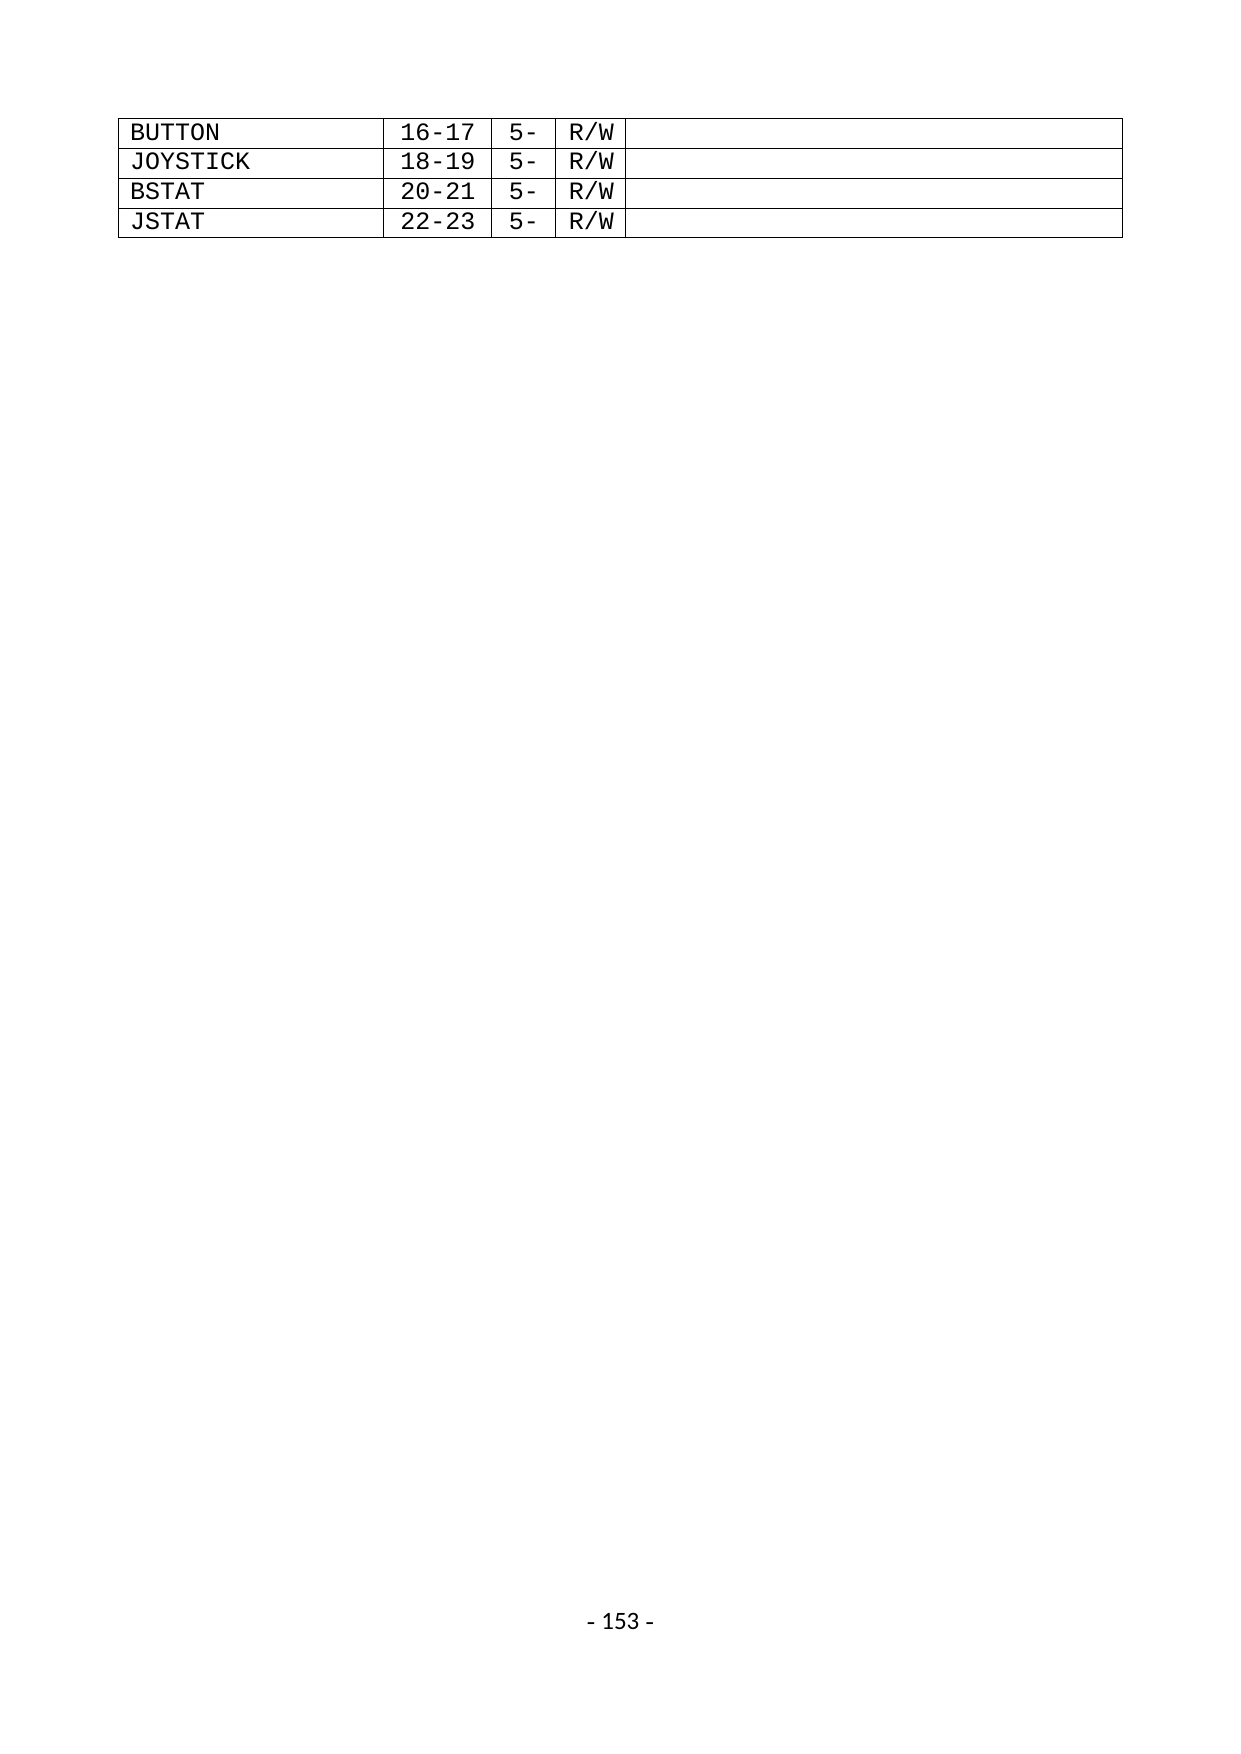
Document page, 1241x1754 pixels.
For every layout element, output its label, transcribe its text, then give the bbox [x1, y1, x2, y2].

table_cell 5- [492, 179, 555, 207]
table_cell 5- [492, 149, 555, 178]
table_cell R/W [556, 119, 625, 148]
table_cell JSTAT [119, 209, 383, 237]
table_cell JOYSTICK [119, 149, 383, 178]
table_cell [626, 179, 1122, 207]
table_cell R/W [556, 209, 625, 237]
table_cell BUTTON [119, 119, 383, 148]
table_cell 20-21 [384, 179, 491, 207]
table_cell R/W [556, 149, 625, 178]
table_cell 5- [492, 209, 555, 237]
table_cell 5- [492, 119, 555, 148]
table_cell 18-19 [384, 149, 491, 178]
table_cell BSTAT [119, 179, 383, 207]
table_cell [626, 209, 1122, 237]
table_cell 22-23 [384, 209, 491, 237]
table_cell 16-17 [384, 119, 491, 148]
table_cell [626, 119, 1122, 148]
table_cell R/W [556, 179, 625, 207]
table_cell [626, 149, 1122, 178]
